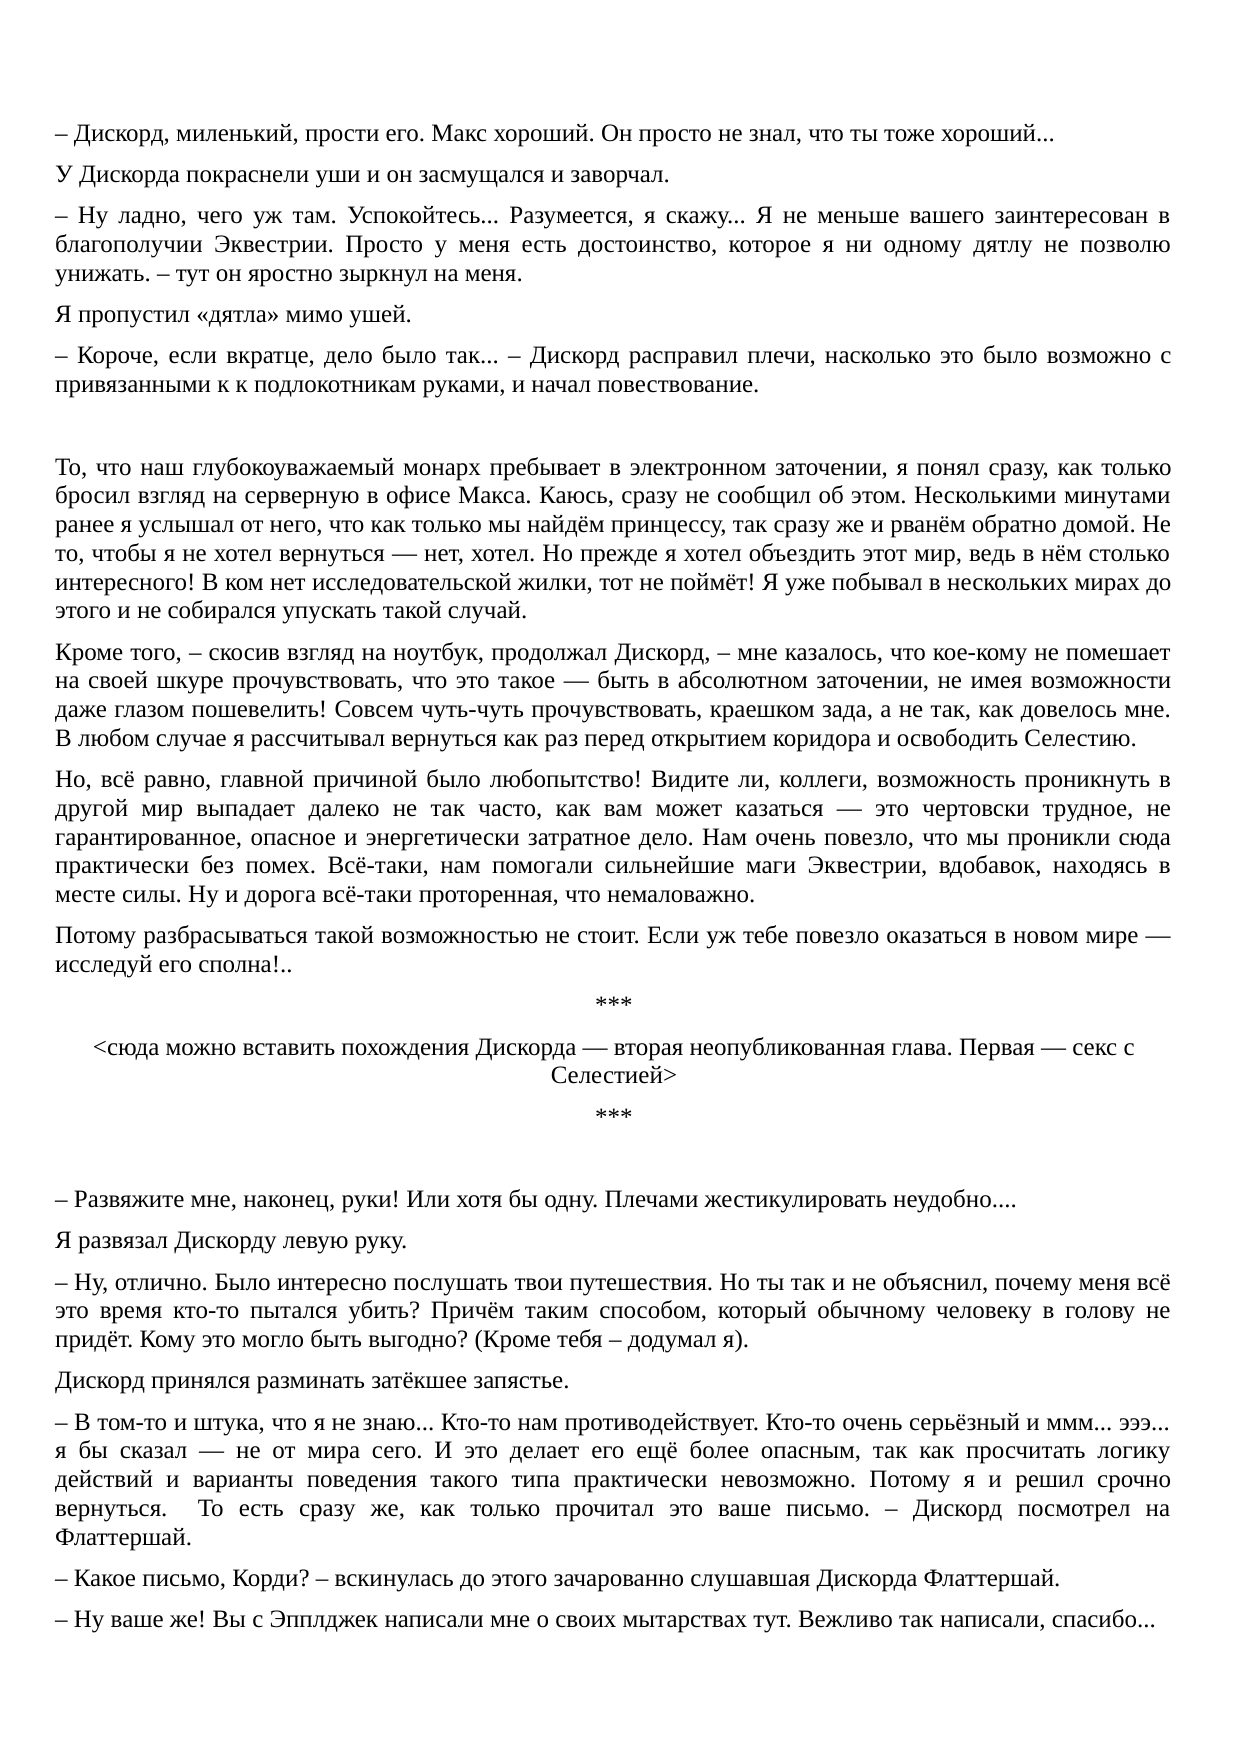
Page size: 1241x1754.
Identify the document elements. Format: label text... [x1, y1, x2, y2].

text – Дискорд, миленький, прости его. Макс хороший. Он просто не знал, что ты тоже хороший... [55, 118, 1172, 147]
text <сюда можно вставить похождения Дискорда — вторая неопубликованная глава. Первая — секс с Селестией> [55, 1032, 1172, 1089]
text Я пропустил «дятла» мимо ушей. [55, 299, 1172, 328]
text То, что наш глубокоуважаемый монарх пребывает в электронном заточении, я понял сразу, как только бросил взгляд на серверную в офисе Макса. Каюсь, сразу не сообщил об этом. Несколькими минутами ранее я услышал от него, что как только мы найдём принцессу, так сразу же и рванём обратно домой. Не то, чтобы я не хотел вернуться — нет, хотел. Но прежде я хотел объездить этот мир, ведь в нём столько интересного! В ком нет исследовательской жилки, тот не поймёт! Я уже побывал в нескольких мирах до этого и не собирался упускать такой случай. [55, 452, 1172, 624]
text *** [55, 991, 1172, 1019]
text У Дискорда покраснели уши и он засмущался и заворчал. [55, 159, 1172, 188]
text Потому разбрасываться такой возможностью не стоит. Если уж тебе повезло оказаться в новом мире — исследуй его сполна!.. [55, 921, 1172, 978]
text – В том-то и штука, что я не знаю... Кто-то нам противодействует. Кто-то очень серьёзный и ммм... эээ... я бы сказал — не от мира сего. И это делает его ещё более опасным, так как просчитать логику действий и варианты поведения такого типа практически невозможно. Потому я и решил срочно вернуться. То есть сразу же, как только прочитал это ваше письмо. – Дискорд посмотрел на Флаттершай. [55, 1407, 1172, 1551]
text – Какое письмо, Корди? – вскинулась до этого зачарованно слушавшая Дискорда Флаттершай. [55, 1563, 1172, 1592]
text Дискорд принялся разминать затёкшее запястье. [55, 1366, 1172, 1394]
text Я развязал Дискорду левую руку. [55, 1226, 1172, 1254]
text Но, всё равно, главной причиной было любопытство! Видите ли, коллеги, возможность проникнуть в другой мир выпадает далеко не так часто, как вам может казаться — это чертовски трудное, не гарантированное, опасное и энергетически затратное дело. Нам очень повезло, что мы проникли сюда практически без помех. Всё-таки, нам помогали сильнейшие маги Эквестрии, вдобавок, находясь в месте силы. Ну и дорога всё-таки проторенная, что немаловажно. [55, 764, 1172, 908]
text – Развяжите мне, наконец, руки! Или хотя бы одну. Плечами жестикулировать неудобно.... [55, 1184, 1172, 1213]
text Кроме того, – скосив взгляд на ноутбук, продолжал Дискорд, – мне казалось, что кое-кому не помешает на своей шкуре прочувствовать, что это такое — быть в абсолютном заточении, не имея возможности даже глазом пошевелить! Совсем чуть-чуть прочувствовать, краешком зада, а не так, как довелось мне. В любом случае я рассчитывал вернуться как раз перед открытием коридора и освободить Селестию. [55, 637, 1172, 752]
text – Ну ладно, чего уж там. Успокойтесь... Разумеется, я скажу... Я не меньше вашего заинтересован в благополучии Эквестрии. Просто у меня есть достоинство, которое я ни одному дятлу не позволю унижать. – тут он яростно зыркнул на меня. [55, 201, 1172, 287]
text – Ну ваше же! Вы с Эпплджек написали мне о своих мытарствах тут. Вежливо так написали, спасибо... [55, 1604, 1172, 1633]
text *** [55, 1102, 1172, 1131]
text – Ну, отлично. Было интересно послушать твои путешествия. Но ты так и не объяснил, почему меня всё это время кто-то пытался убить? Причём таким способом, который обычному человеку в голову не придёт. Кому это могло быть выгодно? (Кроме тебя – додумал я). [55, 1267, 1172, 1353]
text – Короче, если вкратце, дело было так... – Дискорд расправил плечи, насколько это было возможно с привязанными к к подлокотникам руками, и начал повествование. [55, 341, 1172, 398]
